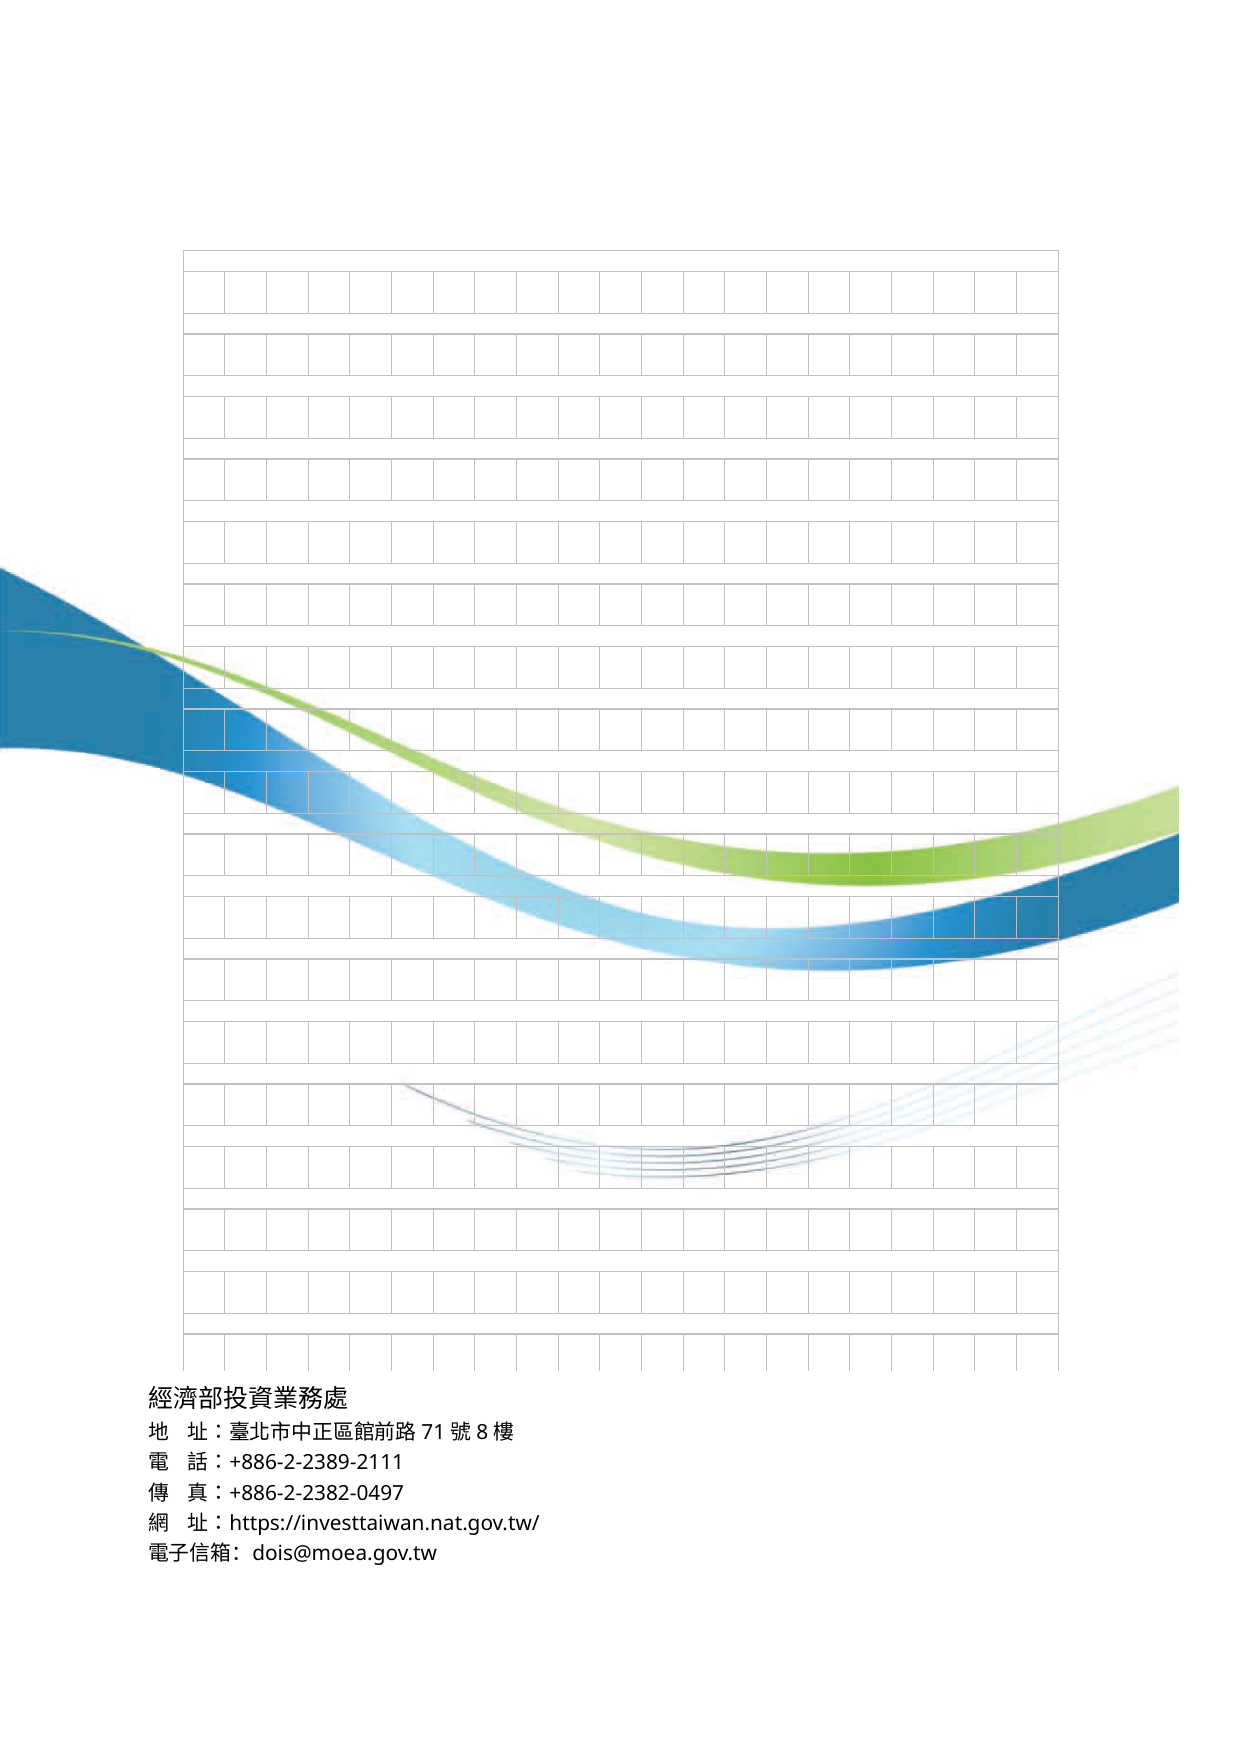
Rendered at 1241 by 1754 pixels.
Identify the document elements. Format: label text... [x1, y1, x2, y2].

picture [517, 710, 558, 750]
picture [184, 1001, 1058, 1021]
picture [934, 522, 974, 563]
picture [350, 647, 391, 688]
picture [350, 397, 391, 438]
picture [309, 1210, 349, 1250]
picture [184, 335, 224, 375]
picture [809, 960, 849, 1000]
picture [809, 897, 849, 938]
picture [475, 835, 516, 875]
picture [684, 835, 724, 875]
picture [767, 897, 808, 938]
picture [350, 522, 391, 563]
picture [934, 897, 974, 938]
picture [392, 897, 433, 938]
picture [1017, 522, 1058, 563]
picture [225, 1022, 266, 1063]
picture [184, 897, 224, 938]
picture [600, 585, 641, 625]
picture [642, 1335, 683, 1371]
picture [350, 1022, 391, 1063]
picture [184, 751, 1058, 771]
picture [517, 835, 558, 875]
picture [1017, 772, 1058, 813]
picture [434, 1085, 474, 1125]
picture [184, 772, 224, 813]
picture [892, 335, 933, 375]
picture [809, 397, 849, 438]
picture [642, 647, 683, 688]
picture [434, 897, 474, 938]
picture [559, 585, 599, 625]
picture [975, 522, 1016, 563]
picture [517, 522, 558, 563]
picture [767, 647, 808, 688]
picture [975, 772, 1016, 813]
picture [225, 710, 266, 750]
picture [684, 1022, 724, 1063]
picture [184, 501, 1058, 521]
picture [934, 960, 974, 1000]
picture [309, 460, 349, 500]
picture [559, 647, 599, 688]
picture [475, 710, 516, 750]
picture [767, 772, 808, 813]
picture [850, 1085, 891, 1125]
picture [309, 397, 349, 438]
picture [1017, 1147, 1058, 1188]
picture [1017, 960, 1058, 1000]
picture [559, 522, 599, 563]
picture [559, 1022, 599, 1063]
picture [725, 397, 766, 438]
picture [892, 960, 933, 1000]
picture [600, 1022, 641, 1063]
picture [850, 897, 891, 938]
picture [892, 1085, 933, 1125]
picture [892, 647, 933, 688]
picture [1017, 835, 1058, 875]
picture [309, 522, 349, 563]
picture [434, 1147, 474, 1188]
picture [934, 1085, 974, 1125]
picture [975, 1147, 1016, 1188]
picture [517, 1147, 558, 1188]
picture [225, 522, 266, 563]
picture [850, 647, 891, 688]
picture [725, 272, 766, 313]
picture [850, 335, 891, 375]
picture [517, 397, 558, 438]
picture [934, 647, 974, 688]
picture [267, 1085, 308, 1125]
picture [892, 710, 933, 750]
picture [434, 1272, 474, 1313]
picture [1017, 1085, 1058, 1125]
picture [892, 897, 933, 938]
picture [892, 460, 933, 500]
picture [767, 460, 808, 500]
picture [892, 1147, 933, 1188]
picture [767, 835, 808, 875]
picture [267, 897, 308, 938]
picture [184, 960, 224, 1000]
picture [809, 647, 849, 688]
picture [517, 585, 558, 625]
picture [475, 522, 516, 563]
picture [600, 522, 641, 563]
picture [350, 835, 391, 875]
picture [600, 397, 641, 438]
picture [267, 835, 308, 875]
picture [350, 1335, 391, 1371]
picture [809, 835, 849, 875]
picture [225, 1147, 266, 1188]
picture [767, 585, 808, 625]
picture [975, 585, 1016, 625]
picture [392, 397, 433, 438]
picture [684, 897, 724, 938]
picture [975, 1085, 1016, 1125]
picture [934, 585, 974, 625]
picture [767, 1022, 808, 1063]
picture [350, 1272, 391, 1313]
text 電子信箱：dois@moea.gov.tw [148, 1536, 1113, 1567]
picture [725, 1147, 766, 1188]
picture [767, 335, 808, 375]
picture [975, 960, 1016, 1000]
picture [475, 1022, 516, 1063]
picture [600, 1335, 641, 1371]
picture [559, 397, 599, 438]
picture [684, 522, 724, 563]
picture [850, 835, 891, 875]
picture [267, 585, 308, 625]
picture [600, 772, 641, 813]
picture [934, 1272, 974, 1313]
picture [475, 897, 516, 938]
picture [684, 1335, 724, 1371]
picture [892, 1335, 933, 1371]
picture [892, 1272, 933, 1313]
picture [934, 772, 974, 813]
picture [934, 1022, 974, 1063]
picture [934, 460, 974, 500]
picture [184, 710, 224, 750]
picture [850, 772, 891, 813]
picture [1017, 897, 1058, 938]
picture [809, 1272, 849, 1313]
picture [725, 1272, 766, 1313]
picture [184, 814, 1058, 833]
picture [392, 335, 433, 375]
picture [600, 272, 641, 313]
picture [184, 939, 1058, 958]
picture [1017, 1335, 1058, 1371]
picture [767, 397, 808, 438]
picture [642, 522, 683, 563]
picture [600, 1147, 641, 1188]
picture [267, 397, 308, 438]
picture [684, 960, 724, 1000]
picture [934, 1147, 974, 1188]
picture [392, 960, 433, 1000]
picture [850, 460, 891, 500]
picture [475, 647, 516, 688]
picture [0, 0, 1179, 1754]
picture [642, 1085, 683, 1125]
picture [684, 585, 724, 625]
picture [350, 1210, 391, 1250]
picture [725, 710, 766, 750]
picture [600, 1272, 641, 1313]
picture [184, 251, 1058, 271]
picture [767, 1210, 808, 1250]
picture [184, 689, 1058, 708]
picture [309, 835, 349, 875]
picture [642, 1272, 683, 1313]
picture [600, 335, 641, 375]
picture [392, 585, 433, 625]
picture [225, 1272, 266, 1313]
picture [684, 272, 724, 313]
picture [475, 960, 516, 1000]
picture [267, 1272, 308, 1313]
picture [725, 1335, 766, 1371]
picture [725, 835, 766, 875]
picture [892, 1210, 933, 1250]
picture [184, 439, 1058, 458]
picture [309, 960, 349, 1000]
picture [725, 897, 766, 938]
picture [392, 772, 433, 813]
picture [809, 460, 849, 500]
picture [725, 335, 766, 375]
picture [434, 272, 474, 313]
picture [600, 460, 641, 500]
picture [892, 585, 933, 625]
picture [184, 1085, 224, 1125]
text 經濟部投資業務處 [148, 1379, 1113, 1415]
picture [1017, 460, 1058, 500]
picture [184, 1147, 224, 1188]
picture [475, 1210, 516, 1250]
picture [392, 647, 433, 688]
picture [892, 272, 933, 313]
picture [850, 1272, 891, 1313]
picture [225, 460, 266, 500]
picture [184, 1272, 224, 1313]
picture [934, 397, 974, 438]
picture [392, 710, 433, 750]
picture [517, 1335, 558, 1371]
picture [600, 960, 641, 1000]
picture [684, 647, 724, 688]
picture [517, 272, 558, 313]
picture [350, 335, 391, 375]
picture [559, 897, 599, 938]
picture [434, 522, 474, 563]
picture [767, 1335, 808, 1371]
picture [1017, 272, 1058, 313]
picture [267, 1147, 308, 1188]
picture [1017, 647, 1058, 688]
picture [642, 272, 683, 313]
picture [225, 835, 266, 875]
picture [975, 335, 1016, 375]
picture [267, 460, 308, 500]
picture [184, 460, 224, 500]
picture [309, 272, 349, 313]
picture [725, 585, 766, 625]
picture [475, 397, 516, 438]
picture [850, 397, 891, 438]
picture [975, 647, 1016, 688]
picture [725, 522, 766, 563]
picture [184, 1251, 1058, 1271]
picture [850, 1210, 891, 1250]
picture [184, 376, 1058, 396]
picture [642, 585, 683, 625]
picture [309, 1335, 349, 1371]
picture [934, 272, 974, 313]
picture [225, 1085, 266, 1125]
picture [559, 460, 599, 500]
picture [600, 835, 641, 875]
picture [517, 1272, 558, 1313]
picture [642, 397, 683, 438]
picture [434, 1210, 474, 1250]
picture [642, 897, 683, 938]
picture [475, 1335, 516, 1371]
picture [642, 772, 683, 813]
picture [684, 1085, 724, 1125]
picture [434, 960, 474, 1000]
picture [392, 522, 433, 563]
picture [267, 772, 308, 813]
picture [684, 397, 724, 438]
picture [725, 960, 766, 1000]
picture [767, 1085, 808, 1125]
picture [309, 772, 349, 813]
picture [767, 710, 808, 750]
picture [892, 835, 933, 875]
picture [850, 1147, 891, 1188]
picture [642, 1210, 683, 1250]
picture [850, 522, 891, 563]
picture [850, 710, 891, 750]
picture [434, 397, 474, 438]
picture [267, 335, 308, 375]
picture [809, 522, 849, 563]
picture [350, 1147, 391, 1188]
picture [392, 1335, 433, 1371]
picture [309, 1085, 349, 1125]
picture [934, 1335, 974, 1371]
picture [559, 1085, 599, 1125]
picture [684, 1147, 724, 1188]
picture [1017, 585, 1058, 625]
picture [434, 647, 474, 688]
picture [225, 272, 266, 313]
picture [350, 960, 391, 1000]
picture [309, 1147, 349, 1188]
picture [850, 272, 891, 313]
picture [475, 335, 516, 375]
picture [600, 1210, 641, 1250]
picture [517, 1022, 558, 1063]
picture [434, 1022, 474, 1063]
picture [434, 460, 474, 500]
picture [475, 772, 516, 813]
picture [392, 1210, 433, 1250]
picture [559, 1210, 599, 1250]
picture [184, 397, 224, 438]
picture [392, 1085, 433, 1125]
picture [809, 1147, 849, 1188]
picture [392, 272, 433, 313]
picture [309, 897, 349, 938]
picture [267, 1210, 308, 1250]
picture [434, 772, 474, 813]
picture [517, 1085, 558, 1125]
picture [1017, 1210, 1058, 1250]
picture [434, 835, 474, 875]
picture [642, 1147, 683, 1188]
picture [309, 1022, 349, 1063]
picture [184, 1189, 1058, 1208]
picture [184, 1022, 224, 1063]
picture [225, 960, 266, 1000]
picture [809, 272, 849, 313]
picture [184, 272, 224, 313]
picture [725, 647, 766, 688]
picture [642, 960, 683, 1000]
picture [184, 1335, 224, 1371]
picture [559, 1147, 599, 1188]
picture [684, 772, 724, 813]
picture [184, 1126, 1058, 1146]
picture [725, 1210, 766, 1250]
picture [350, 772, 391, 813]
picture [767, 1147, 808, 1188]
picture [184, 626, 1058, 646]
picture [975, 897, 1016, 938]
picture [767, 1272, 808, 1313]
picture [225, 647, 266, 688]
picture [642, 460, 683, 500]
picture [559, 1272, 599, 1313]
picture [600, 647, 641, 688]
picture [350, 710, 391, 750]
picture [809, 710, 849, 750]
picture [684, 1210, 724, 1250]
picture [684, 1272, 724, 1313]
picture [1017, 1272, 1058, 1313]
picture [850, 585, 891, 625]
picture [559, 335, 599, 375]
picture [225, 585, 266, 625]
picture [267, 522, 308, 563]
picture [892, 772, 933, 813]
picture [392, 835, 433, 875]
picture [475, 585, 516, 625]
picture [975, 460, 1016, 500]
picture [517, 647, 558, 688]
picture [975, 1210, 1016, 1250]
picture [850, 1335, 891, 1371]
picture [225, 897, 266, 938]
picture [267, 1022, 308, 1063]
picture [434, 710, 474, 750]
picture [475, 460, 516, 500]
picture [184, 835, 224, 875]
picture [475, 272, 516, 313]
picture [184, 1064, 1058, 1083]
picture [517, 1210, 558, 1250]
picture [475, 1085, 516, 1125]
picture [184, 1210, 224, 1250]
picture [600, 897, 641, 938]
picture [892, 522, 933, 563]
picture [1017, 397, 1058, 438]
picture [934, 1210, 974, 1250]
picture [809, 1210, 849, 1250]
picture [684, 335, 724, 375]
picture [725, 1085, 766, 1125]
picture [809, 335, 849, 375]
picture [725, 1022, 766, 1063]
picture [975, 710, 1016, 750]
picture [184, 876, 1058, 896]
picture [517, 460, 558, 500]
picture [559, 772, 599, 813]
picture [225, 335, 266, 375]
picture [517, 772, 558, 813]
picture [809, 1085, 849, 1125]
picture [684, 710, 724, 750]
picture [350, 460, 391, 500]
picture [309, 585, 349, 625]
picture [267, 1335, 308, 1371]
picture [309, 335, 349, 375]
picture [184, 585, 224, 625]
picture [559, 835, 599, 875]
picture [392, 1022, 433, 1063]
picture [725, 460, 766, 500]
picture [434, 335, 474, 375]
picture [934, 710, 974, 750]
picture [267, 710, 308, 750]
picture [642, 1022, 683, 1063]
picture [184, 564, 1058, 583]
picture [934, 835, 974, 875]
text 電 話：+886-2-2389-2111 [148, 1446, 1113, 1476]
picture [517, 960, 558, 1000]
picture [350, 1085, 391, 1125]
picture [850, 960, 891, 1000]
text 傳 真：+886-2-2382-0497 [148, 1476, 1113, 1506]
picture [184, 522, 224, 563]
picture [809, 772, 849, 813]
picture [600, 1085, 641, 1125]
picture [225, 1335, 266, 1371]
picture [267, 960, 308, 1000]
picture [267, 272, 308, 313]
picture [559, 710, 599, 750]
picture [559, 960, 599, 1000]
picture [975, 1272, 1016, 1313]
picture [725, 772, 766, 813]
picture [517, 335, 558, 375]
picture [642, 335, 683, 375]
picture [475, 1272, 516, 1313]
picture [184, 647, 224, 688]
picture [392, 460, 433, 500]
picture [975, 397, 1016, 438]
picture [267, 647, 308, 688]
picture [975, 1022, 1016, 1063]
picture [975, 272, 1016, 313]
picture [892, 1022, 933, 1063]
picture [1017, 710, 1058, 750]
picture [309, 710, 349, 750]
picture [975, 835, 1016, 875]
picture [350, 585, 391, 625]
picture [975, 1335, 1016, 1371]
picture [392, 1147, 433, 1188]
picture [475, 1147, 516, 1188]
picture [225, 1210, 266, 1250]
picture [434, 585, 474, 625]
picture [309, 647, 349, 688]
text 地 址：臺北市中正區館前路 71 號 8 樓 [148, 1415, 1113, 1446]
picture [1017, 335, 1058, 375]
picture [642, 710, 683, 750]
text 網 址：https://investtaiwan.nat.gov.tw/ [148, 1506, 1113, 1536]
picture [600, 710, 641, 750]
picture [559, 1335, 599, 1371]
picture [767, 522, 808, 563]
picture [809, 1022, 849, 1063]
picture [767, 272, 808, 313]
picture [184, 1314, 1058, 1333]
picture [767, 960, 808, 1000]
picture [684, 460, 724, 500]
picture [850, 1022, 891, 1063]
picture [809, 1335, 849, 1371]
picture [892, 397, 933, 438]
picture [434, 1335, 474, 1371]
picture [809, 585, 849, 625]
picture [350, 272, 391, 313]
picture [225, 397, 266, 438]
picture [1017, 1022, 1058, 1063]
picture [392, 1272, 433, 1313]
picture [225, 772, 266, 813]
picture [934, 335, 974, 375]
picture [642, 835, 683, 875]
picture [184, 314, 1058, 333]
picture [309, 1272, 349, 1313]
picture [350, 897, 391, 938]
picture [517, 897, 558, 938]
picture [559, 272, 599, 313]
